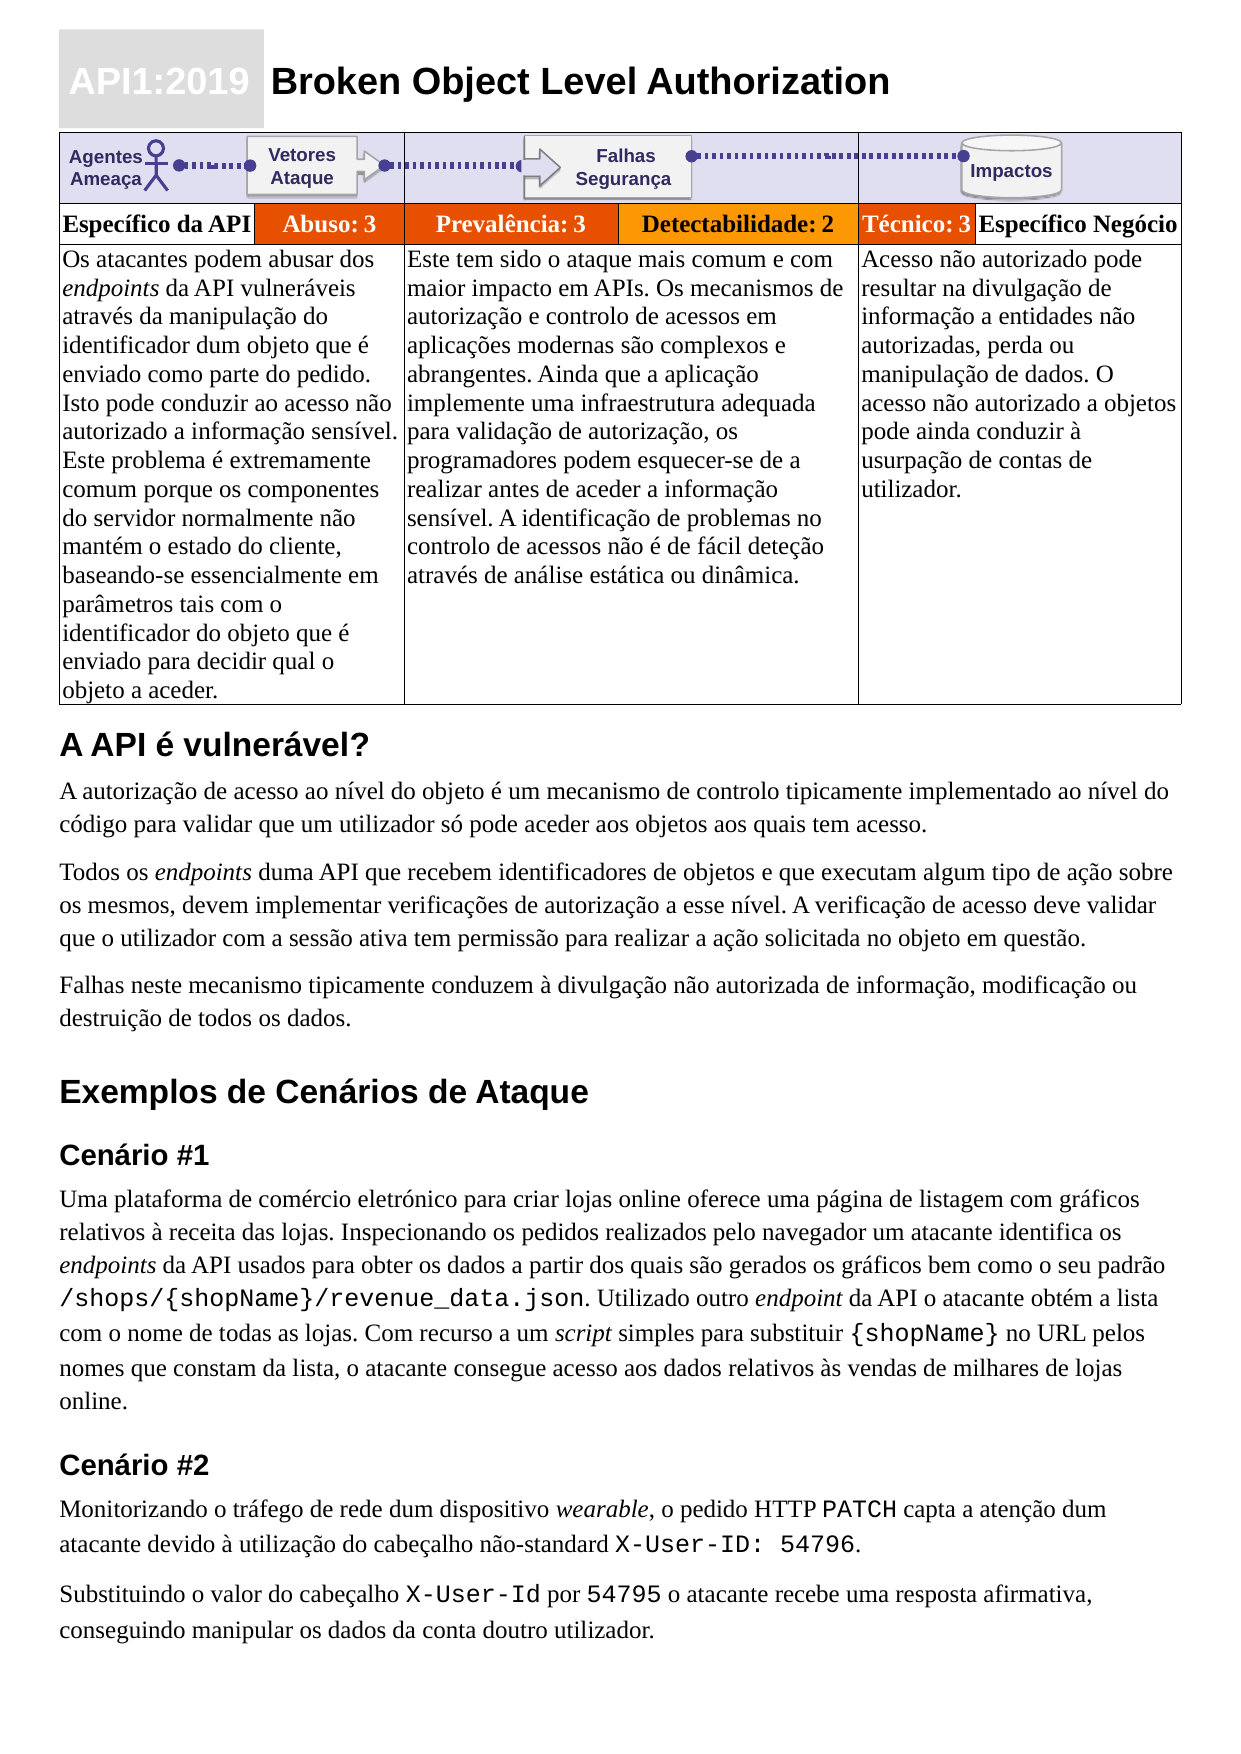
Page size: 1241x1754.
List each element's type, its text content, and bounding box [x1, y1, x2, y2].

subtitle Exemplos de Cenários de Ataque [59, 1072, 1181, 1110]
subtitle Cenário #1 [59, 1137, 1181, 1171]
text Todos os endpoints duma API que recebem identificadores de objetos e que executam algum tipo de ação sobre os mesmos, devem implementar verificações de autorização a esse nível. A verificação de acesso deve validar que o utilizador com a sessão ativa tem permissão para realizar a ação solicitada no objeto em questão. [59, 857, 1181, 951]
text Uma plataforma de comércio eletrónico para criar lojas online oferece uma página de listagem com gráficos relativos à receita das lojas. Inspecionando os pedidos realizados pelo navegador um atacante identifica os endpoints da API usados para obter os dados a partir dos quais são gerados os gráficos bem como o seu padrão /shops/{shopName}/revenue_data.json. Utilizado outro endpoint da API o atacante obtém a lista com o nome de todas as lojas. Com recurso a um script simples para substituir {shopName} no URL pelos nomes que constam da lista, o atacante consegue acesso aos dados relativos às vendas de milhares de lojas online. [59, 1184, 1181, 1415]
table_cell Abuso: 3 [255, 204, 404, 244]
table_header [975, 133, 1181, 203]
table_header [405, 133, 618, 203]
text Substituindo o valor do cabeçalho X-User-Id por 54795 o atacante recebe uma resposta afirmativa, conseguindo manipular os dados da conta doutro utilizador. [59, 1579, 1181, 1643]
table_cell Acesso não autorizado pode resultar na divulgação de informação a entidades não autorizadas, perda ou manipulação de dados. O acesso não autorizado a objetos pode ainda conduzir à usurpação de contas de utilizador. [859, 245, 1181, 704]
table_header [618, 133, 858, 203]
table_header [60, 133, 254, 203]
table_cell Os atacantes podem abusar dos endpoints da API vulneráveis através da manipulação do identificador dum objeto que é enviado como parte do pedido. Isto pode conduzir ao acesso não autorizado a informação sensível. Este problema é extremamente comum porque os componentes do servidor normalmente não mantém o estado do cliente, baseando-se essencialmente em parâmetros tais com o identificador do objeto que é enviado para decidir qual o objeto a aceder. [60, 245, 404, 704]
table_cell Específico Negócio [976, 204, 1181, 244]
text A autorização de acesso ao nível do objeto é um mecanismo de controlo tipicamente implementado ao nível do código para validar que um utilizador só pode aceder aos objetos aos quais tem acesso. [59, 776, 1181, 838]
subtitle Cenário #2 [59, 1448, 1181, 1482]
table_cell Prevalência: 3 [405, 204, 618, 244]
table_cell Detectabilidade: 2 [619, 204, 858, 244]
text Monitorizando o tráfego de rede dum dispositivo wearable, o pedido HTTP PATCH capta a atenção dum atacante devido à utilização do cabeçalho não-standard X-User-ID: 54796. [59, 1494, 1181, 1560]
text Falhas neste mecanismo tipicamente conduzem à divulgação não autorizada de informação, modificação ou destruição de todos os dados. [59, 970, 1181, 1032]
table_cell Este tem sido o ataque mais comum e com maior impacto em APIs. Os mecanismos de autorização e controlo de acessos em aplicações modernas são complexos e abrangentes. Ainda que a aplicação implemente uma infraestrutura adequada para validação de autorização, os programadores podem esquecer-se de a realizar antes de aceder a informação sensível. A identificação de problemas no controlo de acessos não é de fácil deteção através de análise estática ou dinâmica. [405, 245, 858, 704]
table_cell Específico da API [60, 204, 254, 244]
table_header [859, 133, 975, 203]
subtitle A API é vulnerável? [59, 725, 1181, 763]
table_cell Técnico: 3 [859, 204, 975, 244]
table_header [254, 133, 404, 203]
